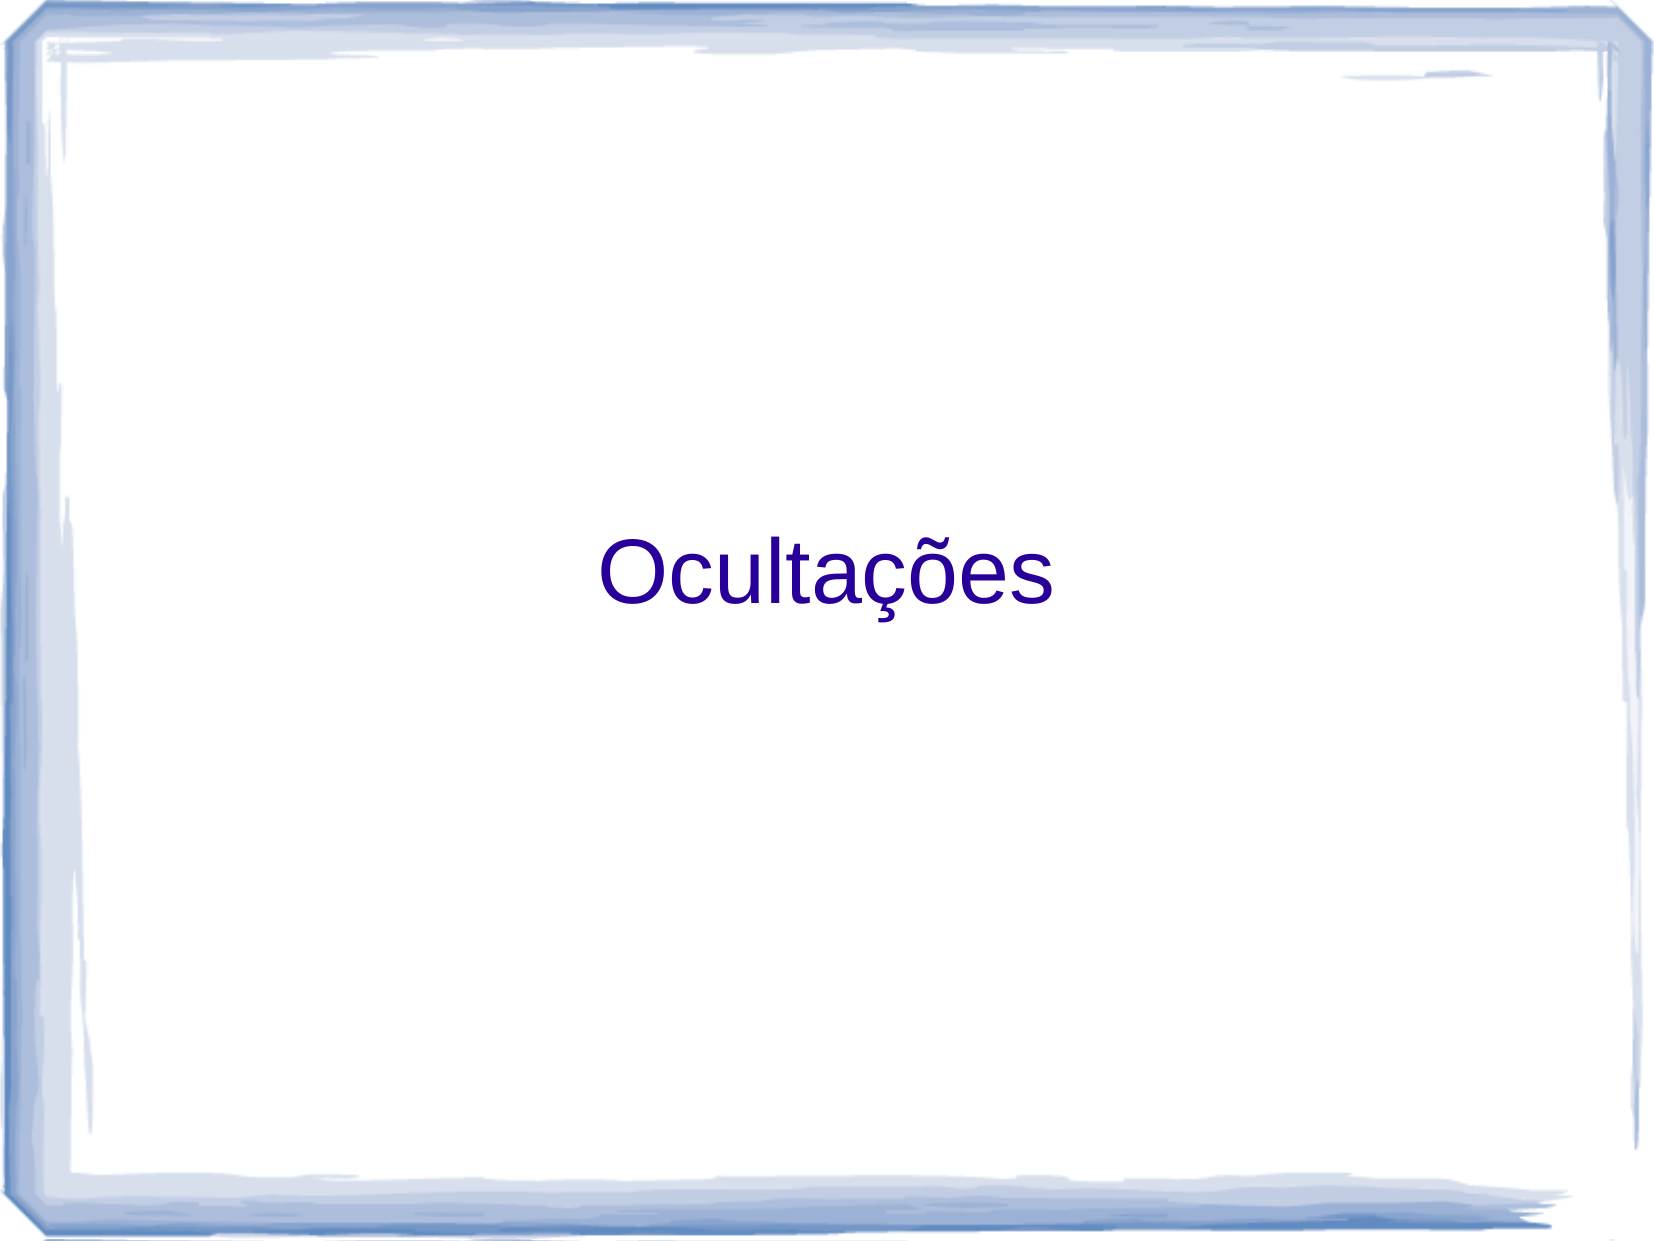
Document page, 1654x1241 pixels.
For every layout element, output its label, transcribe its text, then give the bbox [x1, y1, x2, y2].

title Ocultações [82, 468, 1571, 676]
picture [0, 0, 1654, 1241]
